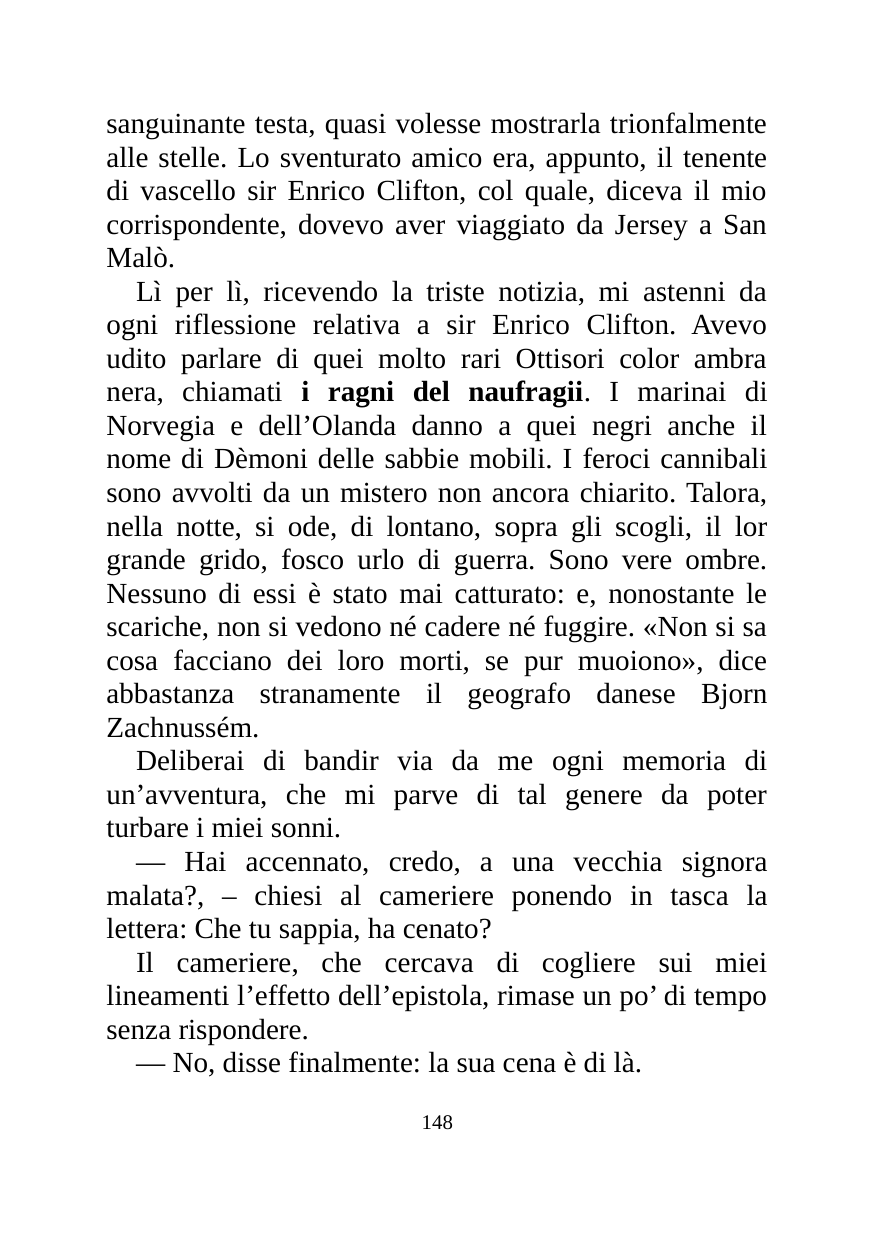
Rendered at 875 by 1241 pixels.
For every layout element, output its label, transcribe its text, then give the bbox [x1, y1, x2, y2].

text sanguinante testa, quasi volesse mostrarla trionfalmente alle stelle. Lo sventurato amico era, appunto, il tenente di vascello sir Enrico Clifton, col quale, diceva il mio corrispondente, dovevo aver viaggiato da Jersey a San Malò. [106, 106, 768, 274]
text Il cameriere, che cercava di cogliere sui miei lineamenti l’effetto dell’epistola, rimase un po’ di tempo senza rispondere. [106, 945, 768, 1045]
text Lì per lì, ricevendo la triste notizia, mi astenni da ogni riflessione relativa a sir Enrico Clifton. Avevo udito parlare di quei molto rari Ottisori color ambra nera, chiamati i ragni del naufragii. I marinai di Norvegia e dell’Olanda danno a quei negri anche il nome di Dèmoni delle sabbie mobili. I feroci cannibali sono avvolti da un mistero non ancora chiarito. Talora, nella notte, si ode, di lontano, sopra gli scogli, il lor grande grido, fosco urlo di guerra. Sono vere ombre. Nessuno di essi è stato mai catturato: e, nonostante le scariche, non si vedono né cadere né fuggire. «Non si sa cosa facciano dei loro morti, se pur muoiono», dice abbastanza stranamente il geografo danese Bjorn Zachnussém. [106, 274, 768, 743]
text — No, disse finalmente: la sua cena è di là. [106, 1045, 768, 1079]
text — Hai accennato, credo, a una vecchia signora malata?, – chiesi al cameriere ponendo in tasca la lettera: Che tu sappia, ha cenato? [106, 844, 768, 945]
text Deliberai di bandir via da me ogni memoria di un’avventura, che mi parve di tal genere da poter turbare i miei sonni. [106, 743, 768, 844]
